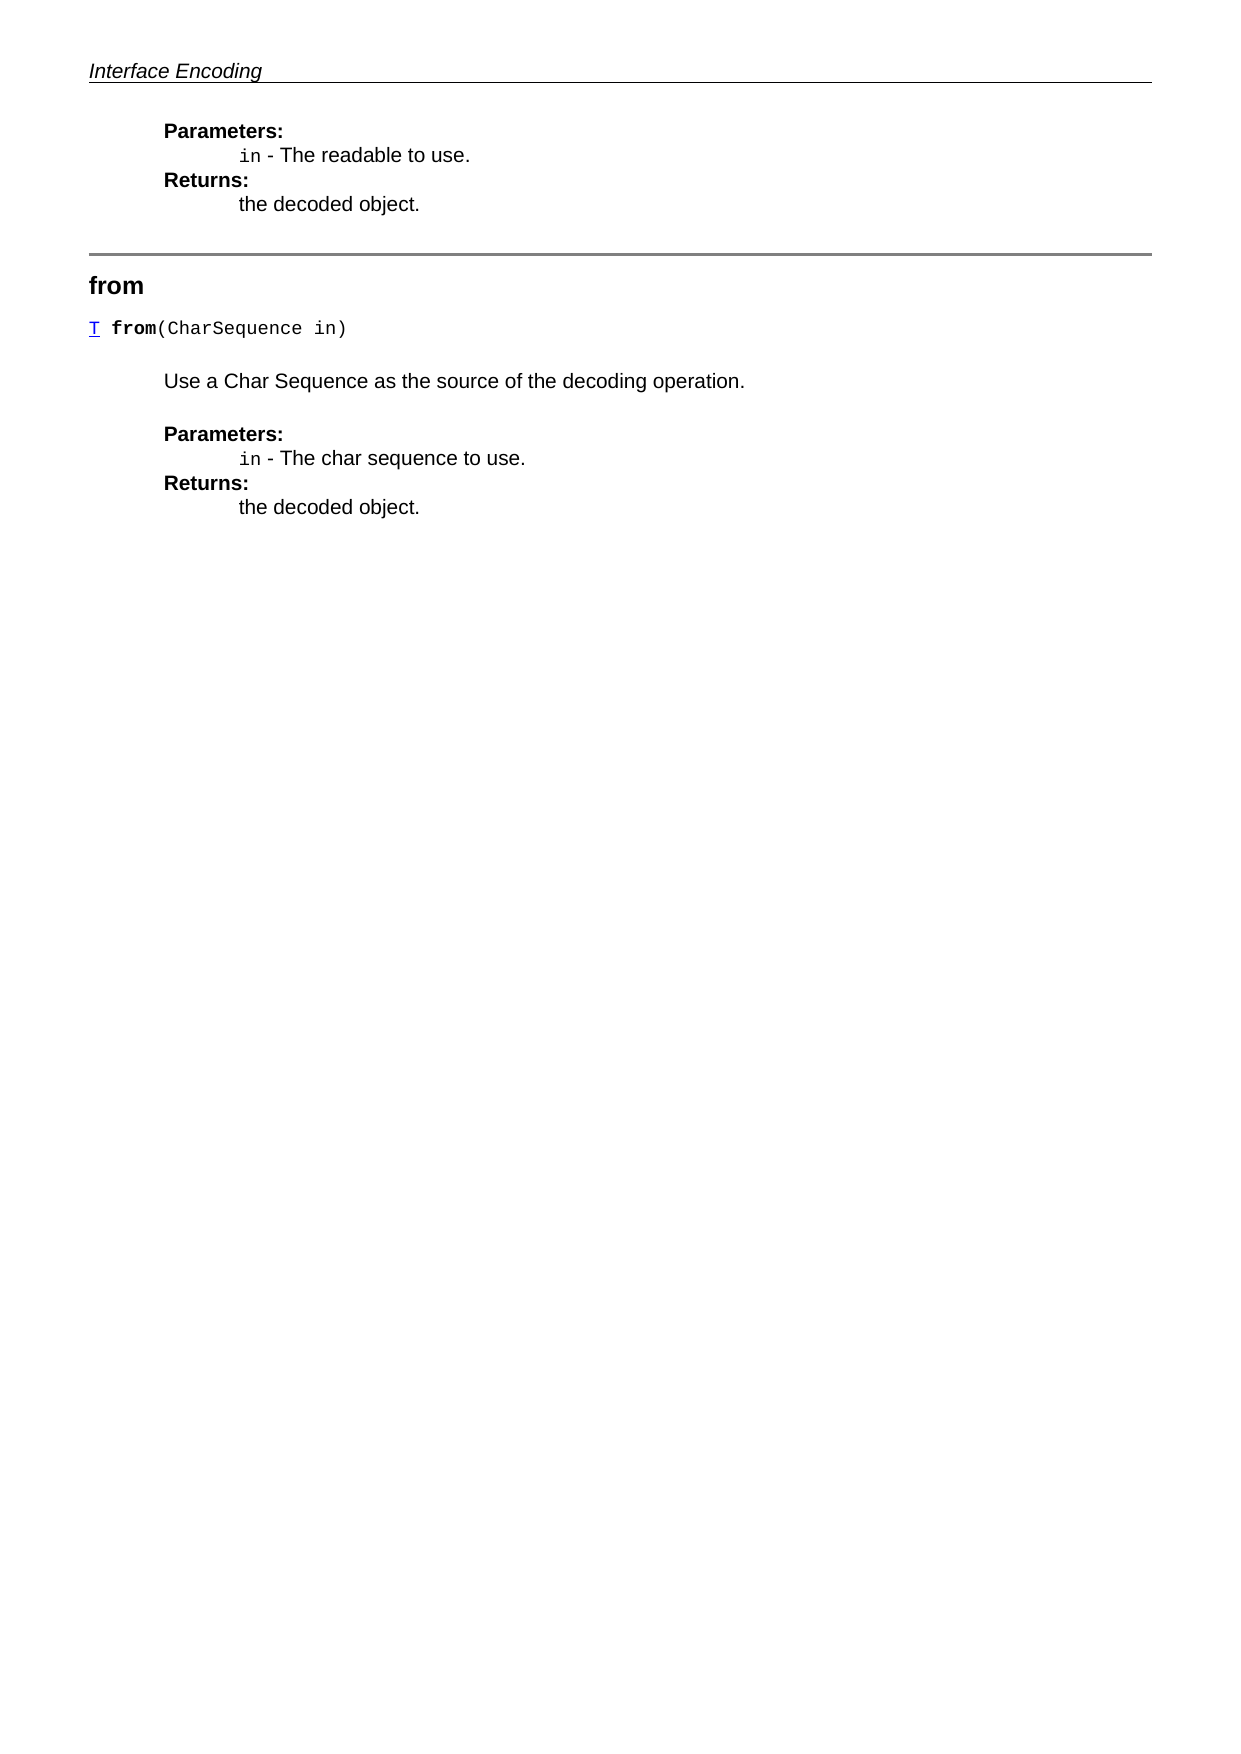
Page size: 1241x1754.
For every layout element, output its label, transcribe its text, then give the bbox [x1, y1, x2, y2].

text the decoded object. [238, 192, 1152, 216]
text T from(CharSequence in) [88, 318, 1152, 340]
text in - The char sequence to use. [238, 446, 1152, 471]
text Parameters: [163, 422, 1152, 446]
text Parameters: [163, 118, 1152, 142]
text Returns: [163, 471, 1152, 495]
text Use a Char Sequence as the source of the decoding operation. [163, 369, 1152, 393]
text the decoded object. [238, 495, 1152, 519]
text in - The readable to use. [238, 142, 1152, 168]
text Returns: [163, 168, 1152, 192]
